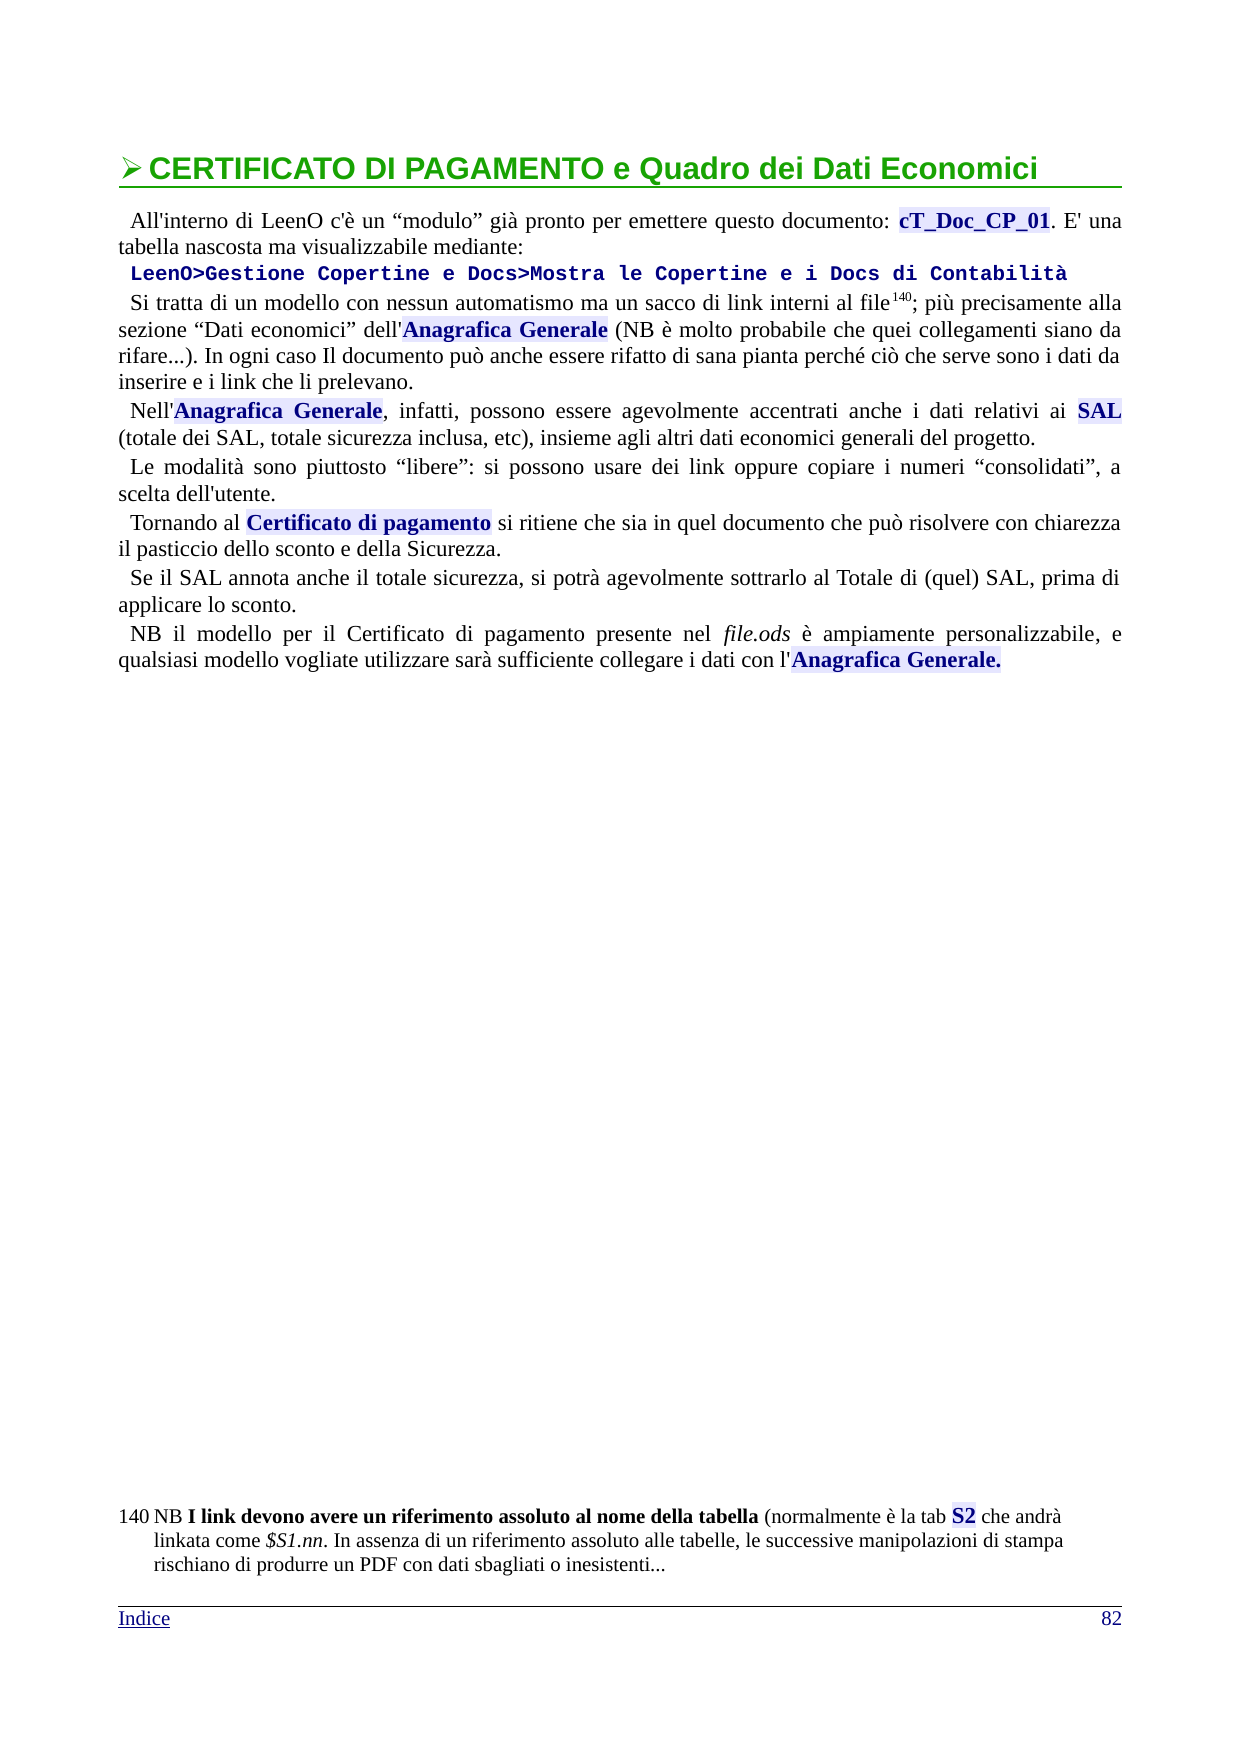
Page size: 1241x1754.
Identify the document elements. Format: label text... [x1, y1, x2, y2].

text LeenO>Gestione Copertine e Docs>Mostra le Copertine e i Docs di Contabilità [118, 263, 1122, 286]
text Le modalità sono piuttosto “libere”: si possono usare dei link oppure copiare i numeri “consolidati”, a scelta dell'utente. [118, 453, 1122, 506]
text All'interno di LeenO c'è un “modulo” già pronto per emettere questo documento: cT_Doc_CP_01. E' una tabella nascosta ma visualizzabile mediante: [118, 207, 1122, 260]
subtitle CERTIFICATO DI PAGAMENTO e Quadro dei Dati Economici [119, 150, 1122, 186]
text Si tratta di un modello con nessun automatismo ma un sacco di link interni al file; più precisamente alla sezione “Dati economici” dell'Anagrafica Generale (NB è molto probabile che quei collegamenti siano da rifare...). In ogni caso Il documento può anche essere rifatto di sana pianta perché ciò che serve sono i dati da inserire e i link che li prelevano. [118, 289, 1122, 395]
text Tornando al Certificato di pagamento si ritiene che sia in quel documento che può risolvere con chiarezza il pasticcio dello sconto e della Sicurezza. [118, 509, 1122, 562]
text NB il modello per il Certificato di pagamento presente nel file.ods è ampiamente personalizzabile, e qualsiasi modello vogliate utilizzare sarà sufficiente collegare i dati con l'Anagrafica Generale. [118, 620, 1122, 673]
text Nell'Anagrafica Generale, infatti, possono essere agevolmente accentrati anche i dati relativi ai SAL (totale dei SAL, totale sicurezza inclusa, etc), insieme agli altri dati economici generali del progetto. [118, 398, 1122, 450]
text NB I link devono avere un riferimento assoluto al nome della tabella (normalmente è la tab S2 che andrà linkata come $S1.nn. In assenza di un riferimento assoluto alle tabelle, le successive manipolazioni di stampa rischiano di produrre un PDF con dati sbagliati o inesistenti... [118, 1502, 1122, 1576]
text Se il SAL annota anche il totale sicurezza, si potrà agevolmente sottrarlo al Totale di (quel) SAL, prima di applicare lo sconto. [118, 564, 1122, 617]
